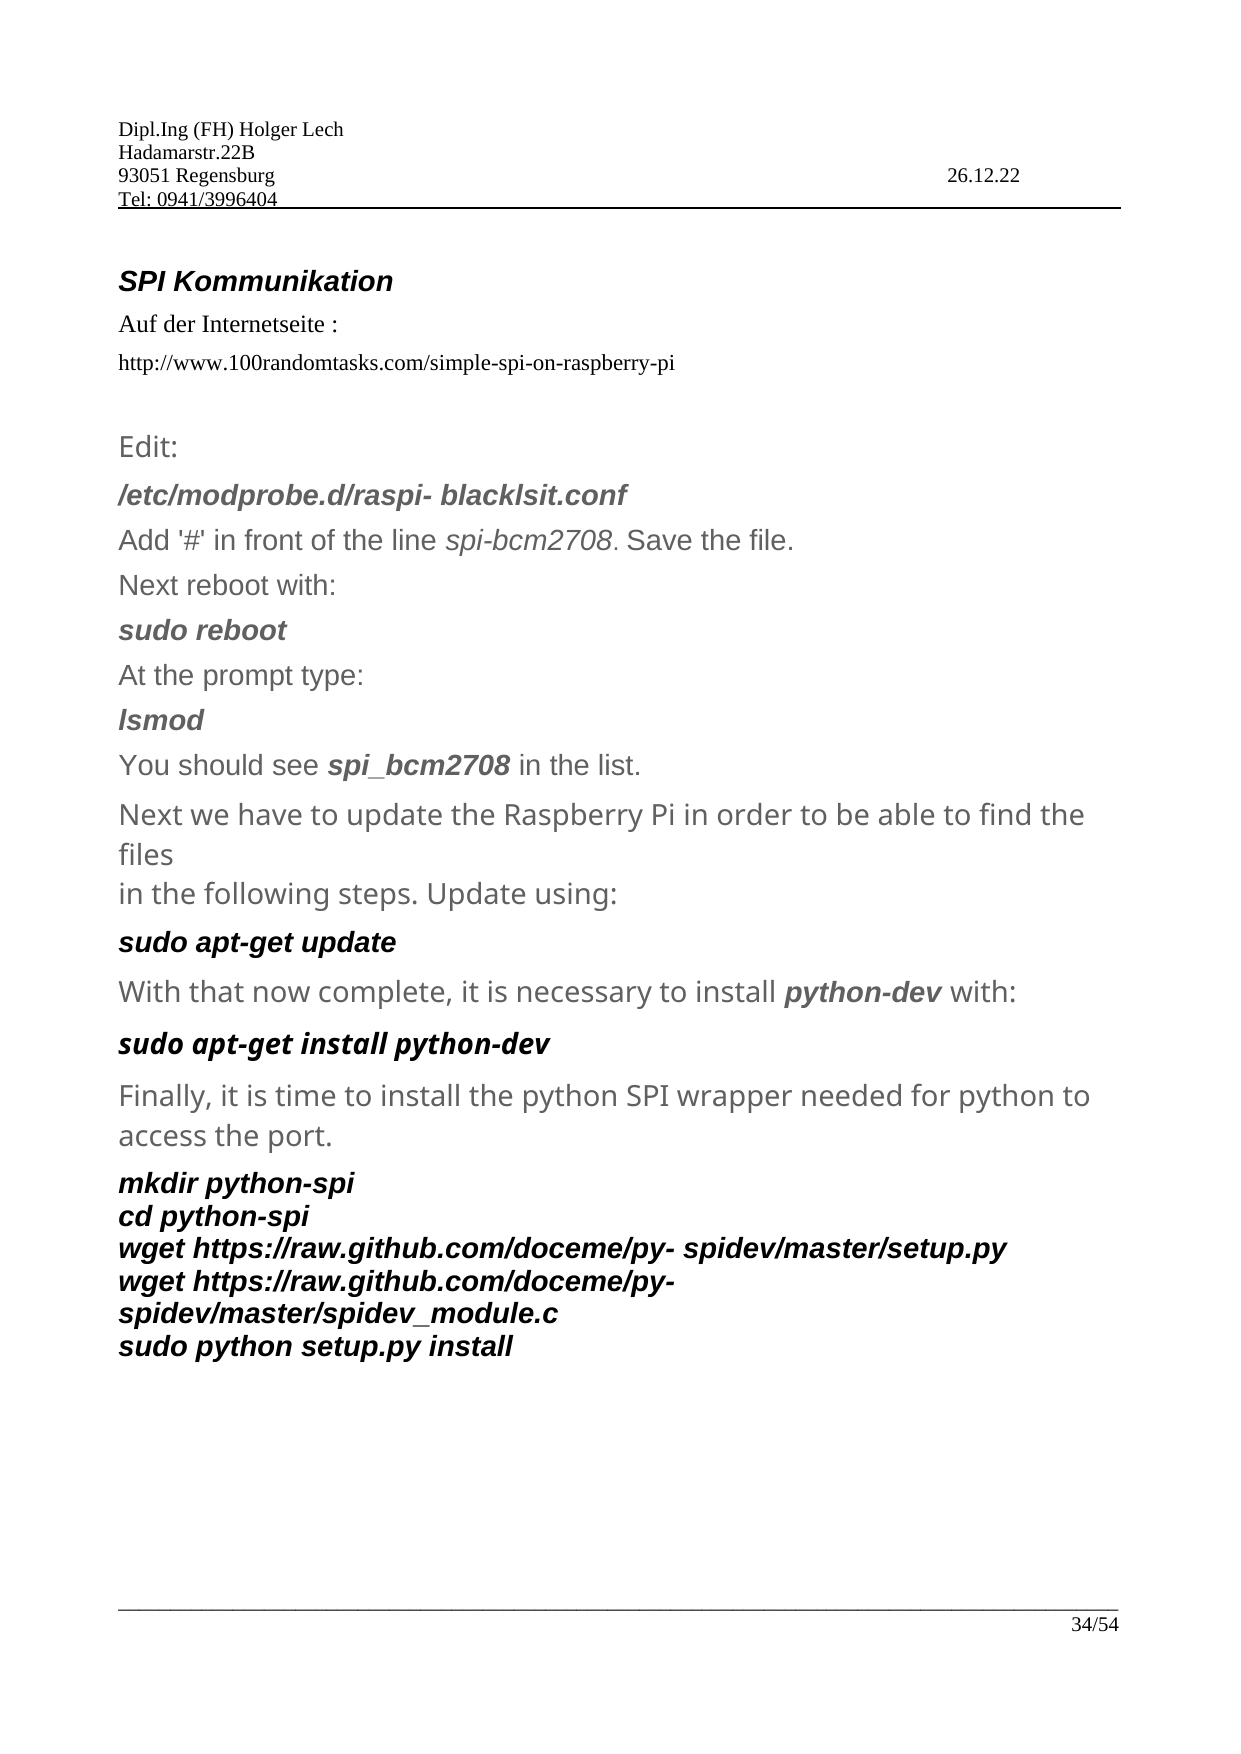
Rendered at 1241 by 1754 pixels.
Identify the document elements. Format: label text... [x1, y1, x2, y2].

text Next we have to update the Raspberry Pi in order to be able to find the files in the following steps. Update using: [118, 794, 1122, 913]
subtitle SPI Kommunikation [118, 265, 1122, 298]
text Add '#' in front of the line spi-bcm2708. Save the file. [118, 523, 1122, 556]
text With that now complete, it is necessary to install python-dev with: [118, 971, 1122, 1011]
text Edit: [118, 426, 1122, 466]
text Next reboot with: [118, 569, 1122, 601]
text Finally, it is time to install the python SPI wrapper needed for python to access the port. [118, 1075, 1122, 1154]
text sudo apt-get install python-dev [118, 1023, 1122, 1063]
text http://www.100randomtasks.com/simple-spi-on-raspberry-pi [118, 350, 1122, 376]
text sudo reboot [118, 614, 1122, 646]
text At the prompt type: [118, 659, 1122, 691]
text You should see spi_bcm2708 in the list. [118, 749, 1122, 782]
text mkdir python-spi cd python-spi wget https://raw.github.com/doceme/py- spidev/master/setup.py wget https://raw.github.com/doceme/py- spidev/master/spidev_module.c sudo python setup.py install [118, 1167, 1122, 1363]
text /etc/modprobe.d/raspi- blacklsit.conf [118, 478, 1122, 511]
text lsmod [118, 704, 1122, 737]
text Auf der Internetseite : [118, 310, 1122, 338]
text sudo apt-get update [118, 926, 1122, 958]
